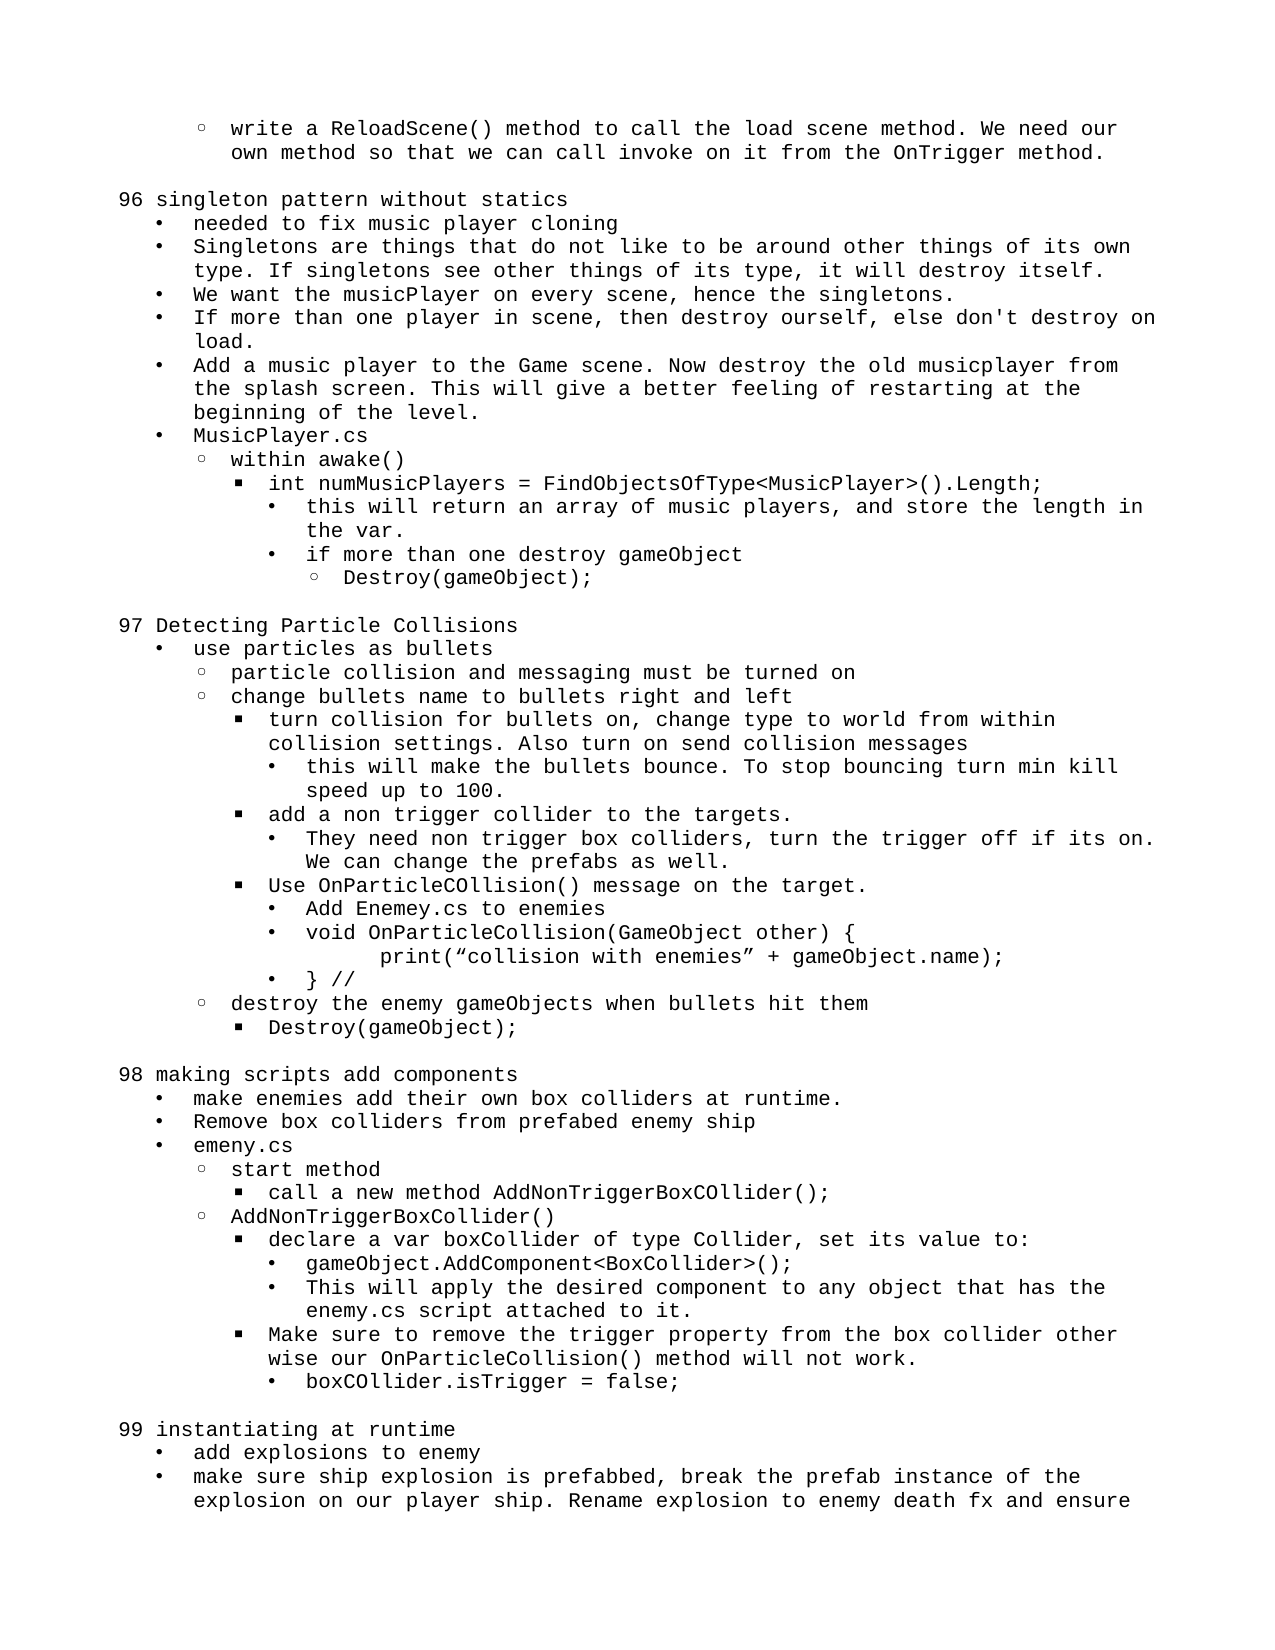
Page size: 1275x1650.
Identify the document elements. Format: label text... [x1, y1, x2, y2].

list Use OnParticleCOllision() message on the target. [231, 875, 1157, 898]
list boxCOllider.isTrigger = false; [268, 1371, 1157, 1395]
list particle collision and messaging must be turned on [193, 662, 1157, 686]
list Add a music player to the Game scene. Now destroy the old musicplayer from the splash screen. This will give a better feeling of restarting at the beginning of the level. [156, 354, 1157, 426]
list They need non trigger box colliders, turn the trigger off if its on. We can change the prefabs as well. [268, 827, 1157, 875]
text 96 singleton pattern without statics [118, 189, 1157, 213]
list } // [268, 969, 1157, 993]
list emeny.cs [156, 1135, 1157, 1158]
list MusicPlayer.cs [156, 426, 1157, 449]
text 99 instantiating at runtime [118, 1419, 1157, 1442]
list Make sure to remove the trigger property from the box collider other wise our OnParticleCollision() method will not work. [231, 1324, 1157, 1371]
list Remove box colliders from prefabed enemy ship [156, 1111, 1157, 1135]
list add explosions to enemy [156, 1442, 1157, 1466]
list this will make the bullets bounce. To stop bouncing turn min kill speed up to 100. [268, 757, 1157, 804]
list AddNonTriggerBoxCollider() [193, 1206, 1157, 1229]
list Destroy(gameObject); [231, 1017, 1157, 1040]
list destroy the enemy gameObjects when bullets hit them [193, 993, 1157, 1017]
list make sure ship explosion is prefabbed, break the prefab instance of the explosion on our player ship. Rename explosion to enemy death fx and ensure [156, 1466, 1157, 1513]
list start method [193, 1158, 1157, 1182]
list We want the musicPlayer on every scene, hence the singletons. [156, 284, 1157, 307]
list needed to fix music player cloning [156, 213, 1157, 236]
list turn collision for bullets on, change type to world from within collision settings. Also turn on send collision messages [231, 709, 1157, 757]
list Destroy(gameObject); [306, 567, 1157, 591]
list within awake() [193, 449, 1157, 473]
list If more than one player in scene, then destroy ourself, else don't destroy on load. [156, 307, 1157, 354]
list change bullets name to bullets right and left [193, 686, 1157, 709]
list This will apply the desired component to any object that has the enemy.cs script attached to it. [268, 1277, 1157, 1324]
text 98 making scripts add components [118, 1064, 1157, 1088]
list add a non trigger collider to the targets. [231, 804, 1157, 827]
list void OnParticleCollision(GameObject other) { print(“collision with enemies” + gameObject.name); [268, 922, 1157, 969]
list declare a var boxCollider of type Collider, set its value to: [231, 1229, 1157, 1253]
list int numMusicPlayers = FindObjectsOfType<MusicPlayer>().Length; [231, 473, 1157, 496]
list gameObject.AddComponent<BoxCollider>(); [268, 1253, 1157, 1277]
list write a ReloadScene() method to call the load scene method. We need our own method so that we can call invoke on it from the OnTrigger method. [193, 118, 1157, 165]
list if more than one destroy gameObject [268, 544, 1157, 567]
list Singletons are things that do not like to be around other things of its own type. If singletons see other things of its type, it will destroy itself. [156, 236, 1157, 284]
list call a new method AddNonTriggerBoxCOllider(); [231, 1182, 1157, 1206]
list Add Enemey.cs to enemies [268, 898, 1157, 922]
list make enemies add their own box colliders at runtime. [156, 1088, 1157, 1111]
list use particles as bullets [156, 638, 1157, 662]
list this will return an array of music players, and store the length in the var. [268, 496, 1157, 544]
text 97 Detecting Particle Collisions [118, 615, 1157, 638]
